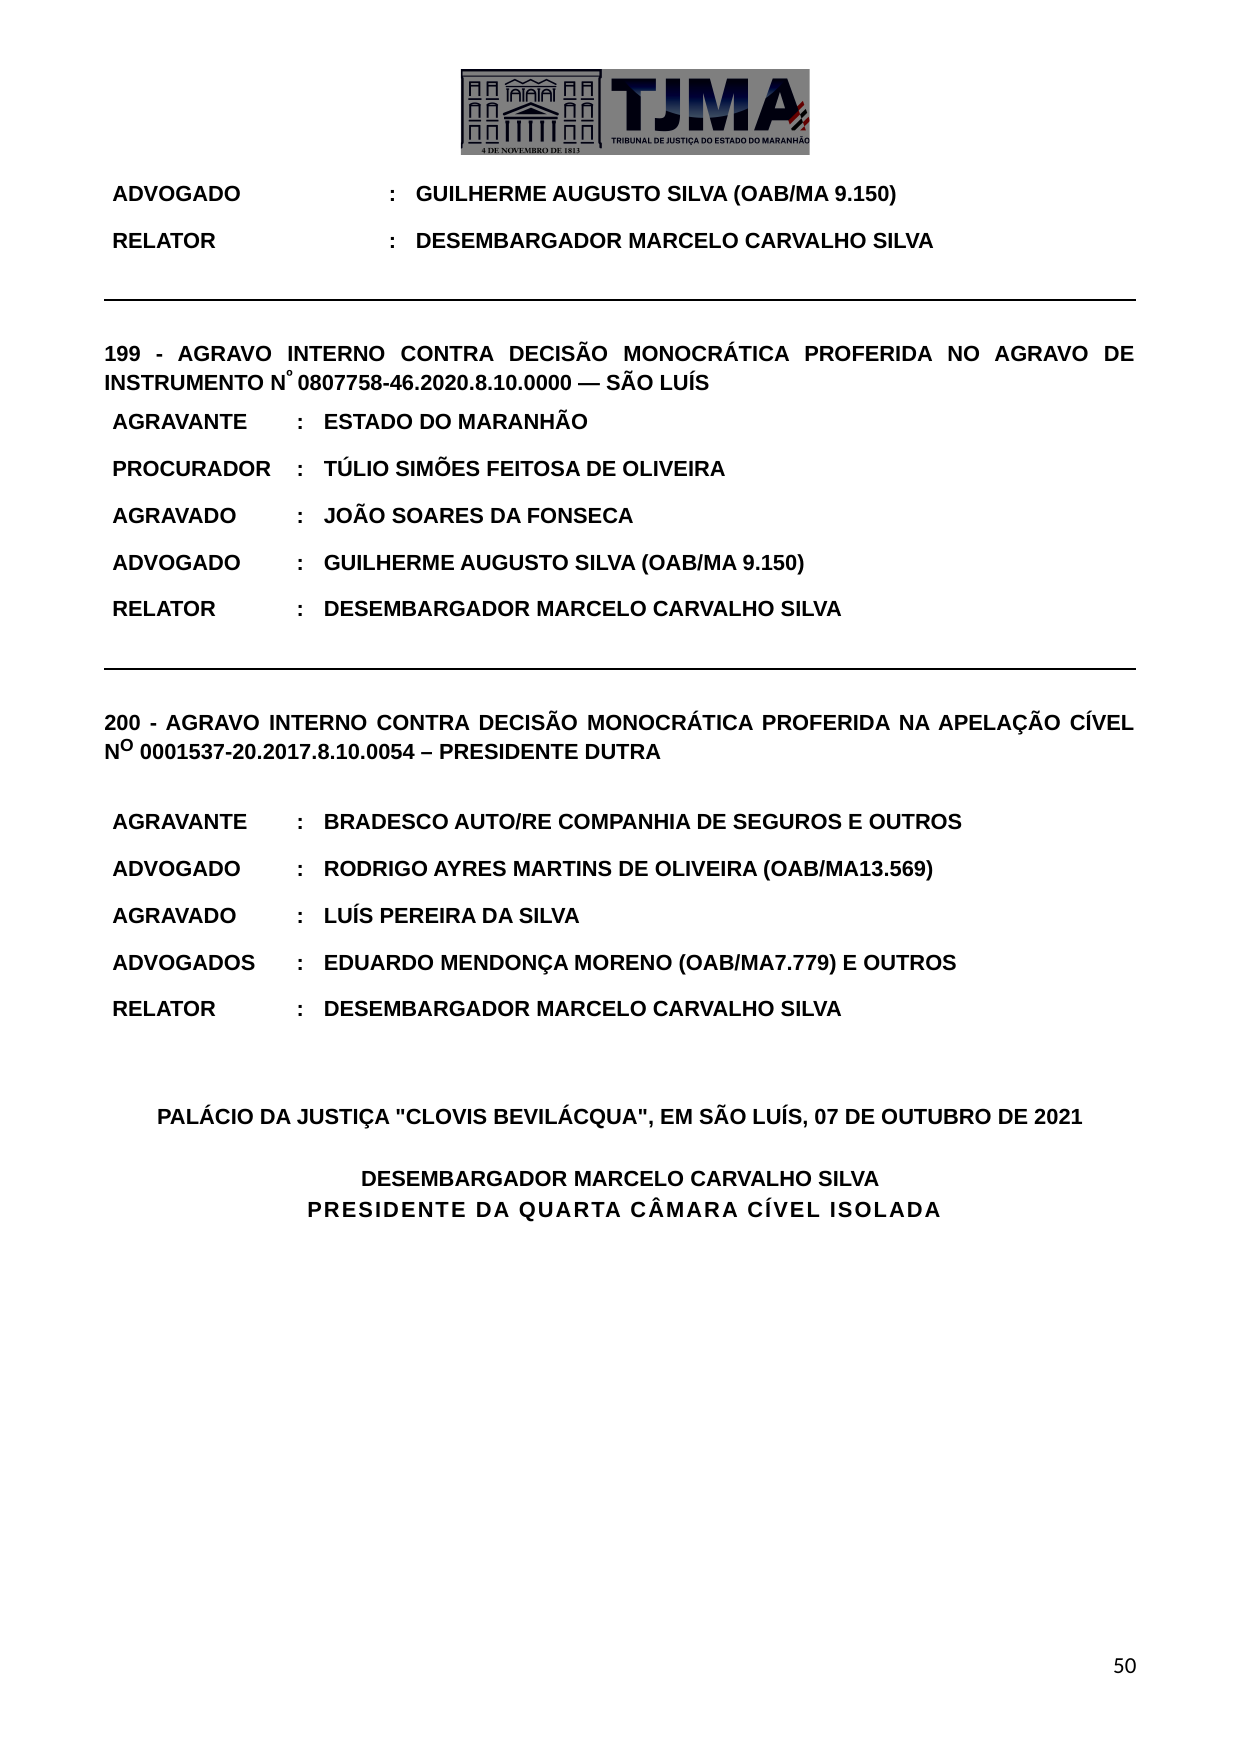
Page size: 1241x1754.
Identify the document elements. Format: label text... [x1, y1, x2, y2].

text 200 - AGRAVO INTERNO CONTRA DECISÃO MONOCRÁTICA PROFERIDA NA APELAÇÃO CÍVEL NO 0001537-20.2017.8.10.0054 – PRESIDENTE DUTRA [104, 709, 1136, 764]
table_header AGRAVANTE [104, 401, 288, 448]
table_cell : [381, 220, 408, 266]
text PRESIDENTE DA QUARTA CÂMARA CÍVEL ISOLADA [104, 1197, 1136, 1222]
table_cell : [289, 589, 316, 635]
text 199 - AGRAVO INTERNO CONTRA DECISÃO MONOCRÁTICA PROFERIDA NO AGRAVO DE INSTRUMENTO Nº 0807758-46.2020.8.10.0000 — SÃO LUÍS [104, 341, 1136, 395]
table_header : [289, 801, 316, 848]
table_cell RELATOR [104, 988, 288, 1035]
table_cell GUILHERME AUGUSTO SILVA (OAB/MA 9.150) [408, 173, 1066, 220]
table_cell : [289, 495, 316, 542]
table_cell DESEMBARGADOR MARCELO CARVALHO SILVA [316, 988, 1053, 1035]
table_cell DESEMBARGADOR MARCELO CARVALHO SILVA [316, 589, 1053, 635]
table_cell EDUARDO MENDONÇA MORENO (OAB/MA7.779) E OUTROS [316, 942, 1053, 988]
table_cell ADVOGADO [104, 542, 288, 588]
table_cell AGRAVADO [104, 895, 288, 942]
table_cell DESEMBARGADOR MARCELO CARVALHO SILVA [408, 220, 1066, 266]
table_cell : [289, 448, 316, 495]
table_cell AGRAVADO [104, 495, 288, 542]
table_cell : [289, 848, 316, 895]
text PALÁCIO DA JUSTIÇA "CLOVIS BEVILÁCQUA", EM SÃO LUÍS, 07 DE OUTUBRO DE 2021 [104, 1104, 1136, 1129]
table_cell ADVOGADOS [104, 942, 288, 988]
table_header ESTADO DO MARANHÃO [316, 401, 1053, 448]
table_cell : [289, 942, 316, 988]
table_cell JOÃO SOARES DA FONSECA [316, 495, 1053, 542]
table_cell GUILHERME AUGUSTO SILVA (OAB/MA 9.150) [316, 542, 1053, 588]
table_cell RELATOR [104, 589, 288, 635]
table_cell : [289, 988, 316, 1035]
table_header BRADESCO AUTO/RE COMPANHIA DE SEGUROS E OUTROS [316, 801, 1053, 848]
table_cell : [381, 173, 408, 220]
table_cell PROCURADOR [104, 448, 288, 495]
table_cell : [289, 895, 316, 942]
table_cell RELATOR [104, 220, 381, 266]
table_cell RODRIGO AYRES MARTINS DE OLIVEIRA (OAB/MA13.569) [316, 848, 1053, 895]
table_cell : [289, 542, 316, 588]
table_cell ADVOGADO [104, 848, 288, 895]
table_header : [289, 401, 316, 448]
table_cell LUÍS PEREIRA DA SILVA [316, 895, 1053, 942]
table_cell ADVOGADO [104, 173, 381, 220]
table_cell TÚLIO SIMÕES FEITOSA DE OLIVEIRA [316, 448, 1053, 495]
table_header AGRAVANTE [104, 801, 288, 848]
text DESEMBARGADOR MARCELO CARVALHO SILVA [104, 1166, 1136, 1191]
